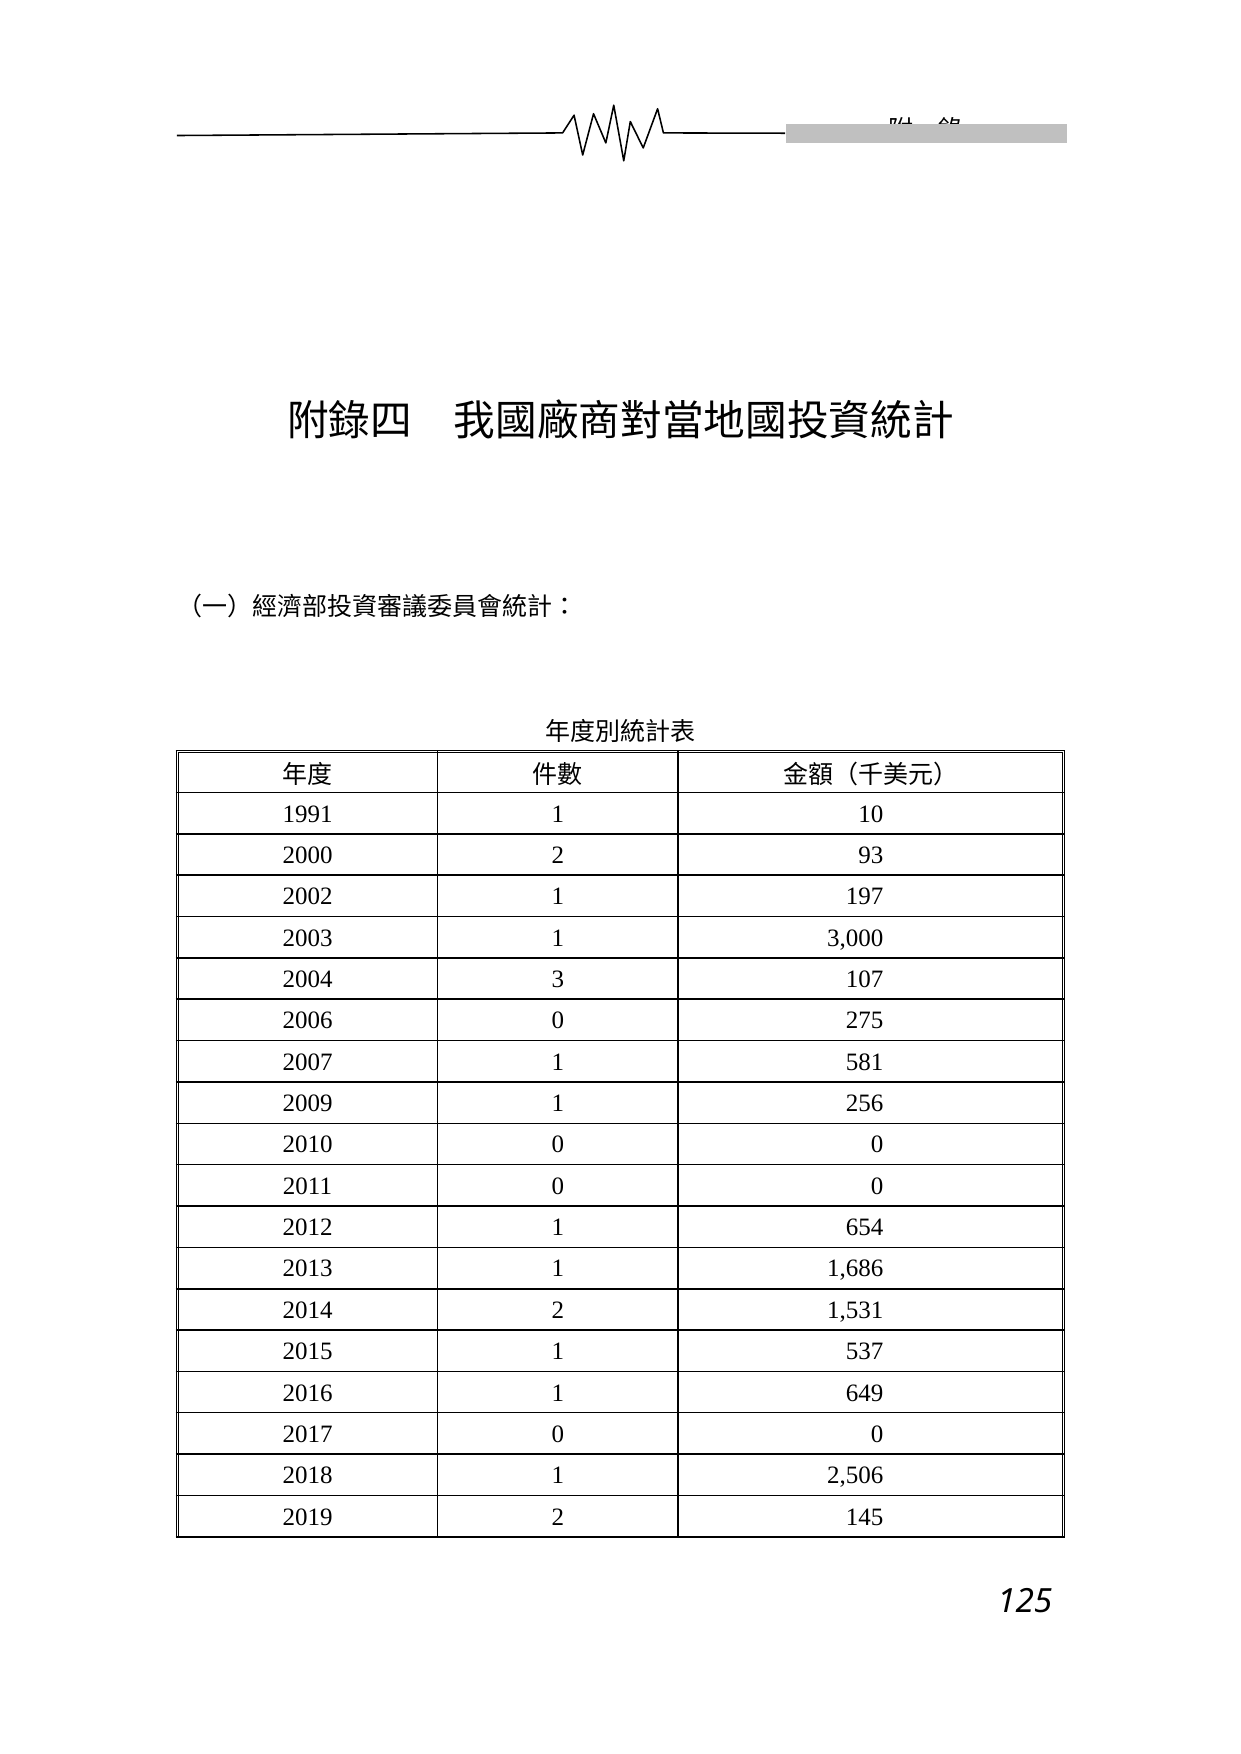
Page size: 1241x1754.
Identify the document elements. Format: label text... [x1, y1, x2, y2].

table_cell 1 [438, 1248, 677, 1288]
table_cell 1991 [179, 793, 437, 833]
table_cell 2019 [179, 1496, 437, 1536]
table_cell 0 [679, 1413, 1062, 1453]
table_cell 2011 [179, 1165, 437, 1205]
table_cell 2017 [179, 1413, 437, 1453]
table_cell 3,000 [679, 917, 1062, 957]
table_cell 107 [679, 959, 1062, 998]
table_cell 0 [438, 1165, 677, 1205]
table_cell 145 [679, 1496, 1062, 1536]
table_cell 2004 [179, 959, 437, 998]
table_cell 1 [438, 1207, 677, 1246]
table_cell 2 [438, 835, 677, 874]
table_cell 2 [438, 1290, 677, 1329]
table_cell 10 [679, 793, 1062, 833]
table_cell 1 [438, 1331, 677, 1371]
table_cell 0 [438, 1413, 677, 1453]
table_cell 1 [438, 917, 677, 957]
table_cell 2002 [179, 876, 437, 916]
table_cell 2014 [179, 1290, 437, 1329]
table_cell 256 [679, 1083, 1062, 1122]
table_cell 1,531 [679, 1290, 1062, 1329]
text （一）經濟部投資審議委員會統計： [177, 563, 1063, 625]
table_cell 537 [679, 1331, 1062, 1371]
table_cell 0 [679, 1124, 1062, 1164]
table_header 金額（千美元） [679, 753, 1062, 792]
table_cell 0 [679, 1165, 1062, 1205]
table_cell 1 [438, 1083, 677, 1122]
table_cell 0 [438, 1000, 677, 1040]
table_cell 649 [679, 1372, 1062, 1412]
table_cell 2 [438, 1496, 677, 1536]
table_cell 2018 [179, 1455, 437, 1494]
table_cell 654 [679, 1207, 1062, 1246]
table_cell 1 [438, 793, 677, 833]
table_cell 2,506 [679, 1455, 1062, 1494]
table_cell 2016 [179, 1372, 437, 1412]
table_cell 2007 [179, 1041, 437, 1081]
table_cell 2012 [179, 1207, 437, 1246]
table_cell 581 [679, 1041, 1062, 1081]
table_cell 3 [438, 959, 677, 998]
table_cell 0 [438, 1124, 677, 1164]
table_cell 2013 [179, 1248, 437, 1288]
table_cell 197 [679, 876, 1062, 916]
table_cell 2010 [179, 1124, 437, 1164]
table_cell 1,686 [679, 1248, 1062, 1288]
table_cell 2003 [179, 917, 437, 957]
table_cell 93 [679, 835, 1062, 874]
table_cell 1 [438, 1455, 677, 1494]
table_cell 1 [438, 1041, 677, 1081]
table_cell 2000 [179, 835, 437, 874]
table_cell 2015 [179, 1331, 437, 1371]
table_cell 2009 [179, 1083, 437, 1122]
text 附錄四 我國廠商對當地國投資統計 [177, 375, 1063, 438]
table_cell 275 [679, 1000, 1062, 1040]
table_cell 2006 [179, 1000, 437, 1040]
table_header 件數 [438, 753, 677, 792]
table_cell 1 [438, 1372, 677, 1412]
text 年度別統計表 [177, 688, 1063, 750]
table_header 年度 [179, 753, 437, 792]
table_cell 1 [438, 876, 677, 916]
